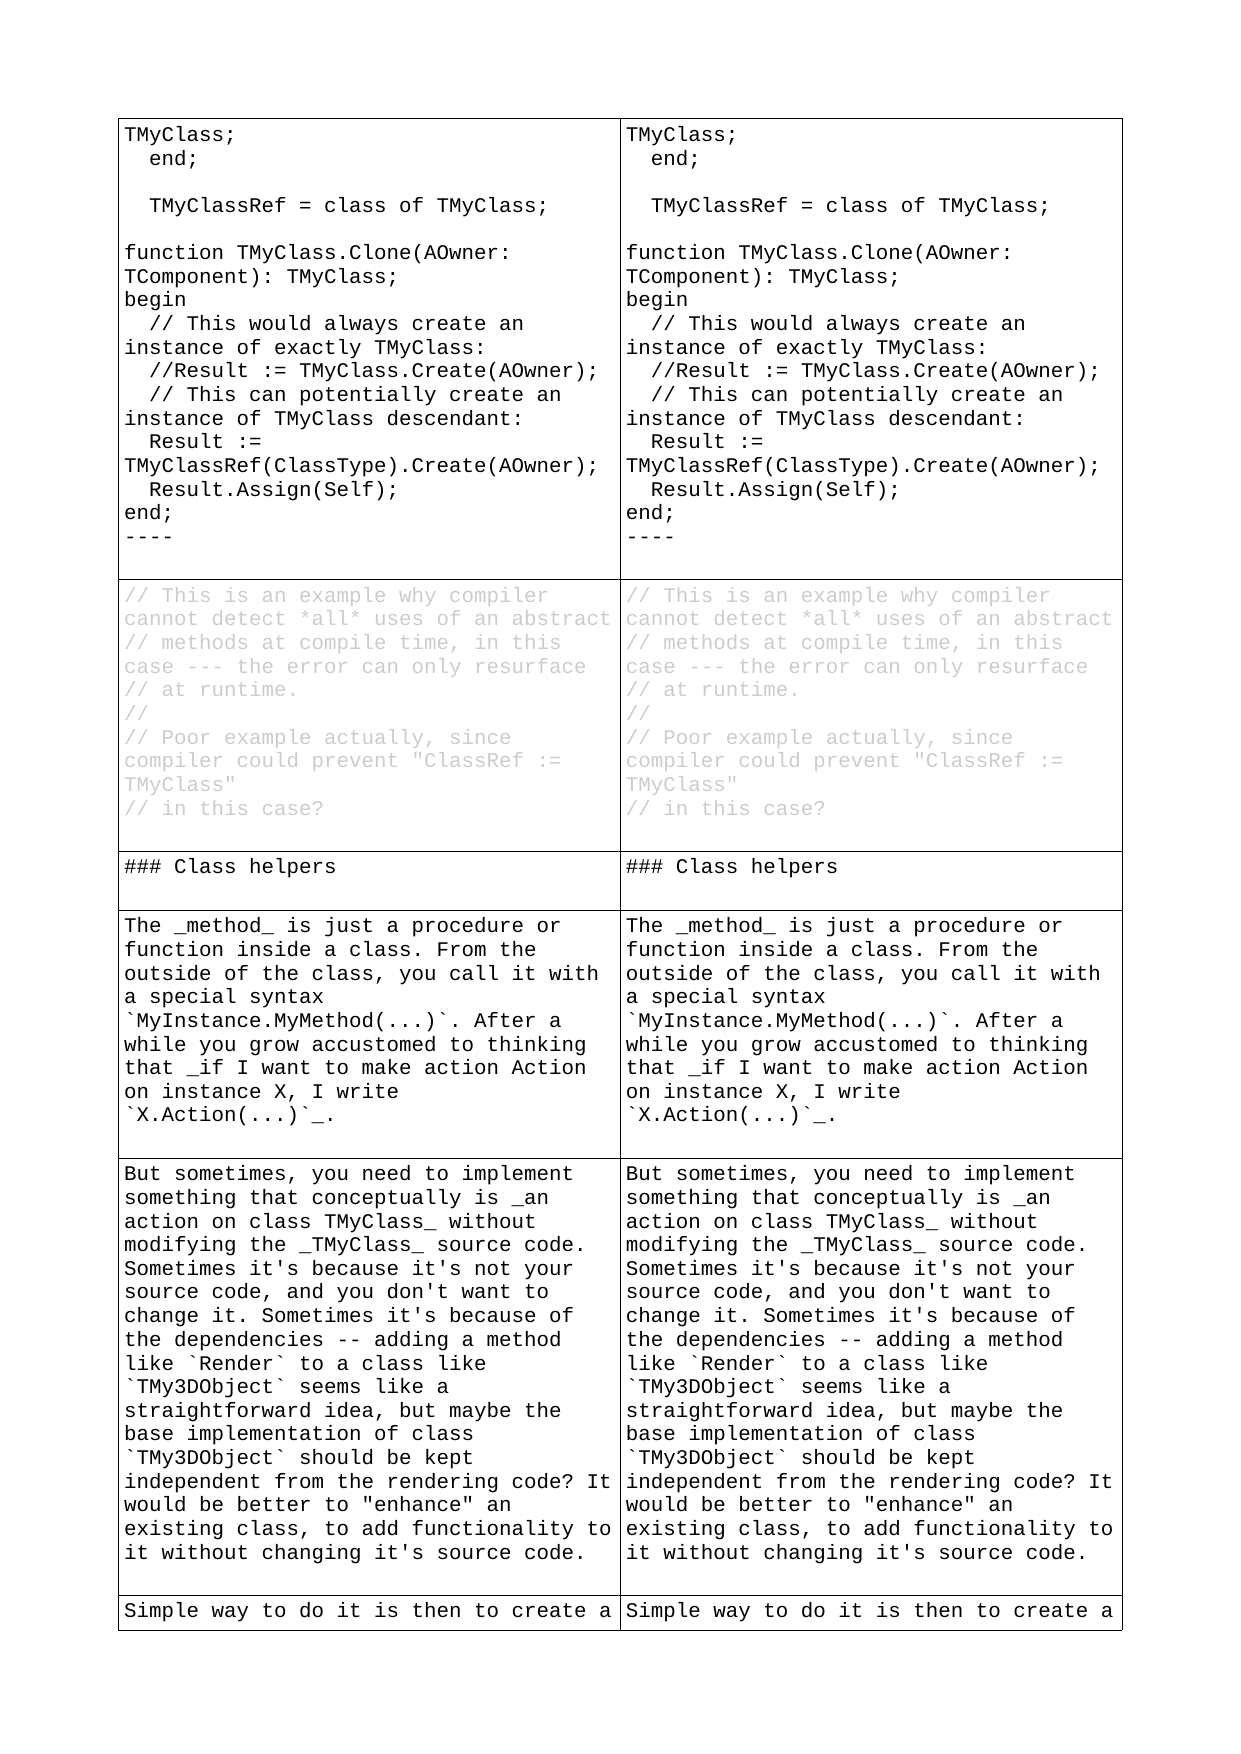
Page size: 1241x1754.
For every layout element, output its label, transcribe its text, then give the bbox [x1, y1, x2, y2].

table_cell The _method_ is just a procedure or function inside a class. From the outside of the class, you call it with a special syntax `MyInstance.MyMethod(...)`. After a while you grow accustomed to thinking that _if I want to make action Action on instance X, I write `X.Action(...)`_. [621, 911, 1122, 1157]
table_cell But sometimes, you need to implement something that conceptually is _an action on class TMyClass_ without modifying the _TMyClass_ source code. Sometimes it's because it's not your source code, and you don't want to change it. Sometimes it's because of the dependencies -- adding a method like `Render` to a class like `TMy3DObject` seems like a straightforward idea, but maybe the base implementation of class `TMy3DObject` should be kept independent from the rendering code? It would be better to "enhance" an existing class, to add functionality to it without changing it's source code. [119, 1159, 620, 1595]
table_cell The _method_ is just a procedure or function inside a class. From the outside of the class, you call it with a special syntax `MyInstance.MyMethod(...)`. After a while you grow accustomed to thinking that _if I want to make action Action on instance X, I write `X.Action(...)`_. [119, 911, 620, 1157]
table_cell ### Class helpers [621, 852, 1122, 909]
table_cell ### Class helpers [119, 852, 620, 909]
table_cell // This is an example why compiler cannot detect *all* uses of an abstract // methods at compile time, in this case --- the error can only resurface // at runtime. // // Poor example actually, since compiler could prevent "ClassRef := TMyClass" // in this case? [621, 580, 1122, 851]
table_cell TMyClass; end; TMyClassRef = class of TMyClass; function TMyClass.Clone(AOwner: TComponent): TMyClass; begin // This would always create an instance of exactly TMyClass: //Result := TMyClass.Create(AOwner); // This can potentially create an instance of TMyClass descendant: Result := TMyClassRef(ClassType).Create(AOwner); Result.Assign(Self); end; ---- [621, 119, 1122, 579]
table_cell Simple way to do it is then to create a [119, 1596, 620, 1630]
table_cell // This is an example why compiler cannot detect *all* uses of an abstract // methods at compile time, in this case --- the error can only resurface // at runtime. // // Poor example actually, since compiler could prevent "ClassRef := TMyClass" // in this case? [119, 580, 620, 851]
table_cell But sometimes, you need to implement something that conceptually is _an action on class TMyClass_ without modifying the _TMyClass_ source code. Sometimes it's because it's not your source code, and you don't want to change it. Sometimes it's because of the dependencies -- adding a method like `Render` to a class like `TMy3DObject` seems like a straightforward idea, but maybe the base implementation of class `TMy3DObject` should be kept independent from the rendering code? It would be better to "enhance" an existing class, to add functionality to it without changing it's source code. [621, 1159, 1122, 1595]
table_cell Simple way to do it is then to create a [621, 1596, 1122, 1630]
table_cell TMyClass; end; TMyClassRef = class of TMyClass; function TMyClass.Clone(AOwner: TComponent): TMyClass; begin // This would always create an instance of exactly TMyClass: //Result := TMyClass.Create(AOwner); // This can potentially create an instance of TMyClass descendant: Result := TMyClassRef(ClassType).Create(AOwner); Result.Assign(Self); end; ---- [119, 119, 620, 579]
